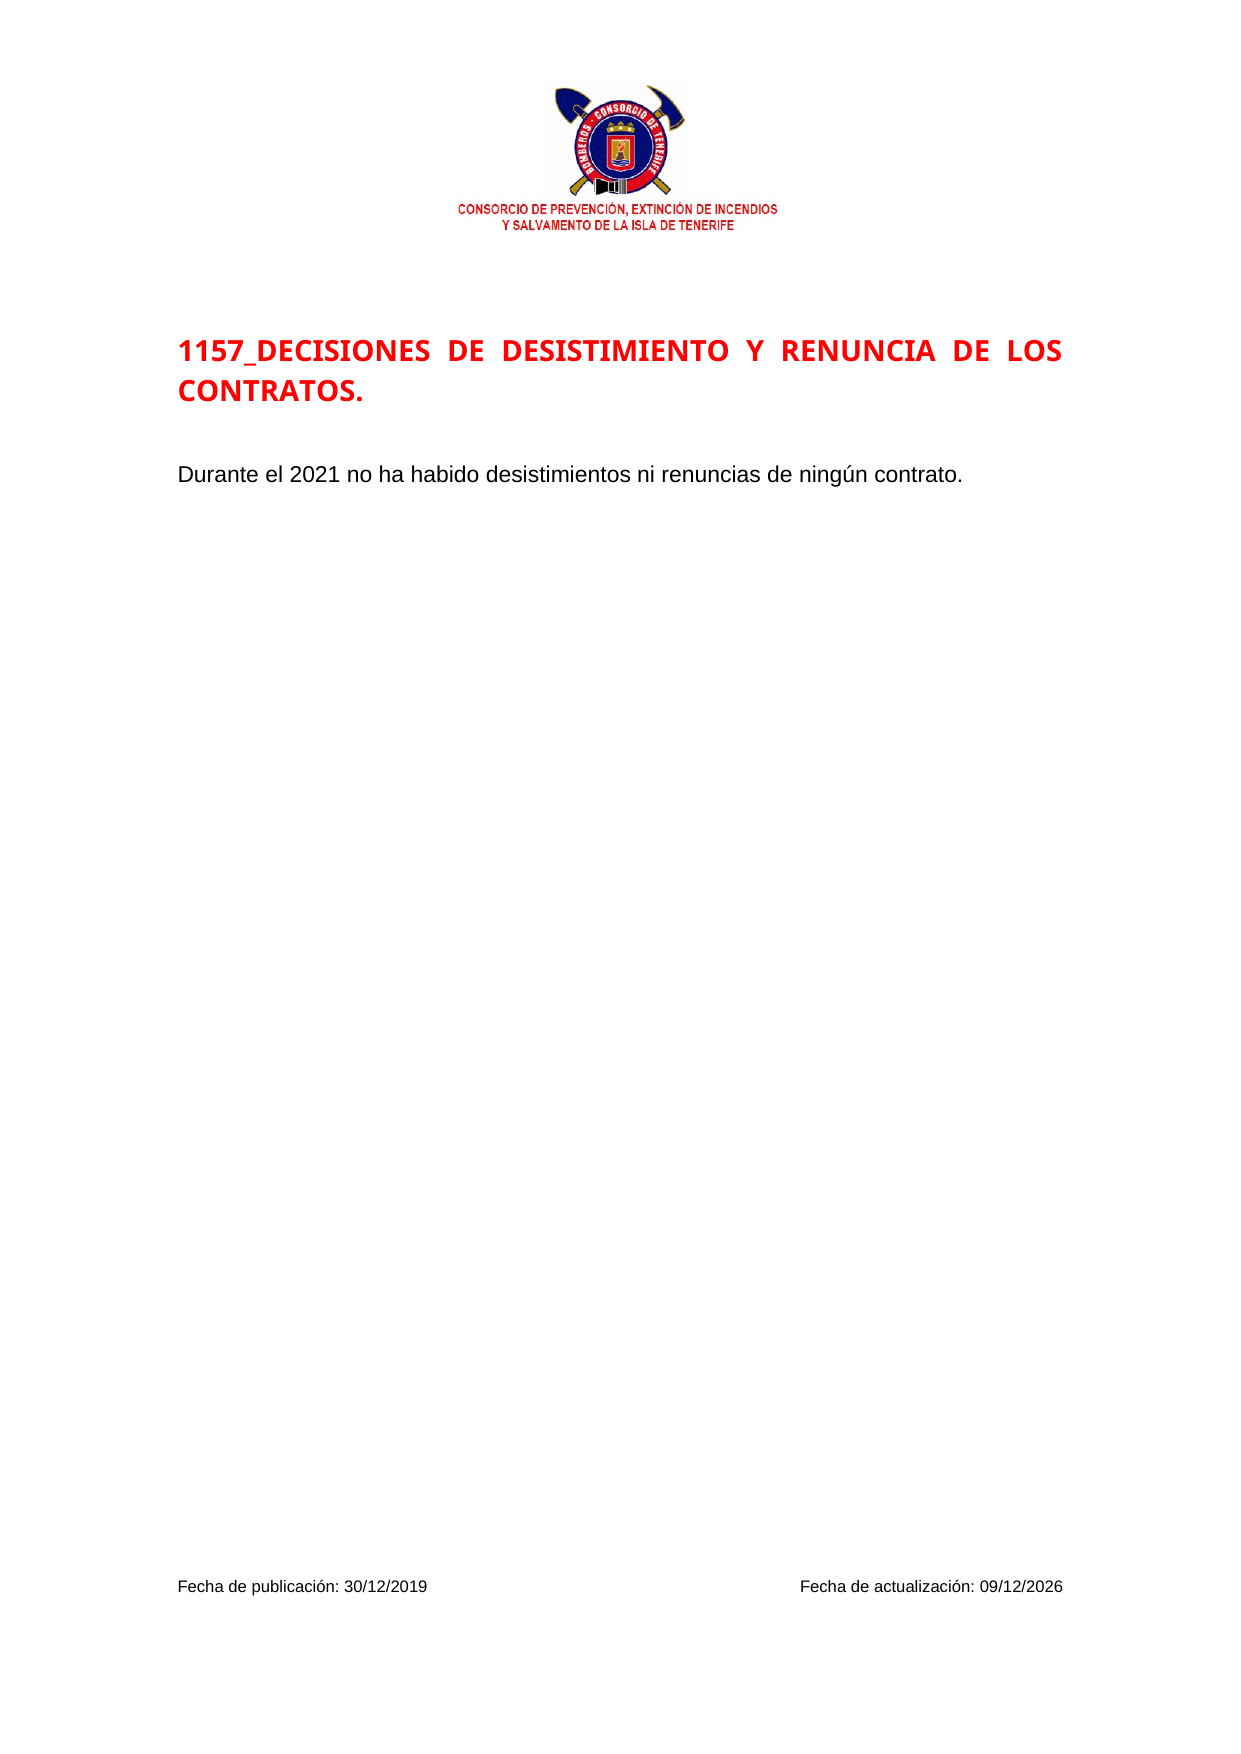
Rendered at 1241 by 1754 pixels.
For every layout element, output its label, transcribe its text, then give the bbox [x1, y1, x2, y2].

text Durante el 2021 no ha habido desistimientos ni renuncias de ningún contrato. [177, 461, 1063, 487]
subtitle 1157_Decisiones de desistimiento y renuncia de los contratos. [177, 331, 1063, 410]
